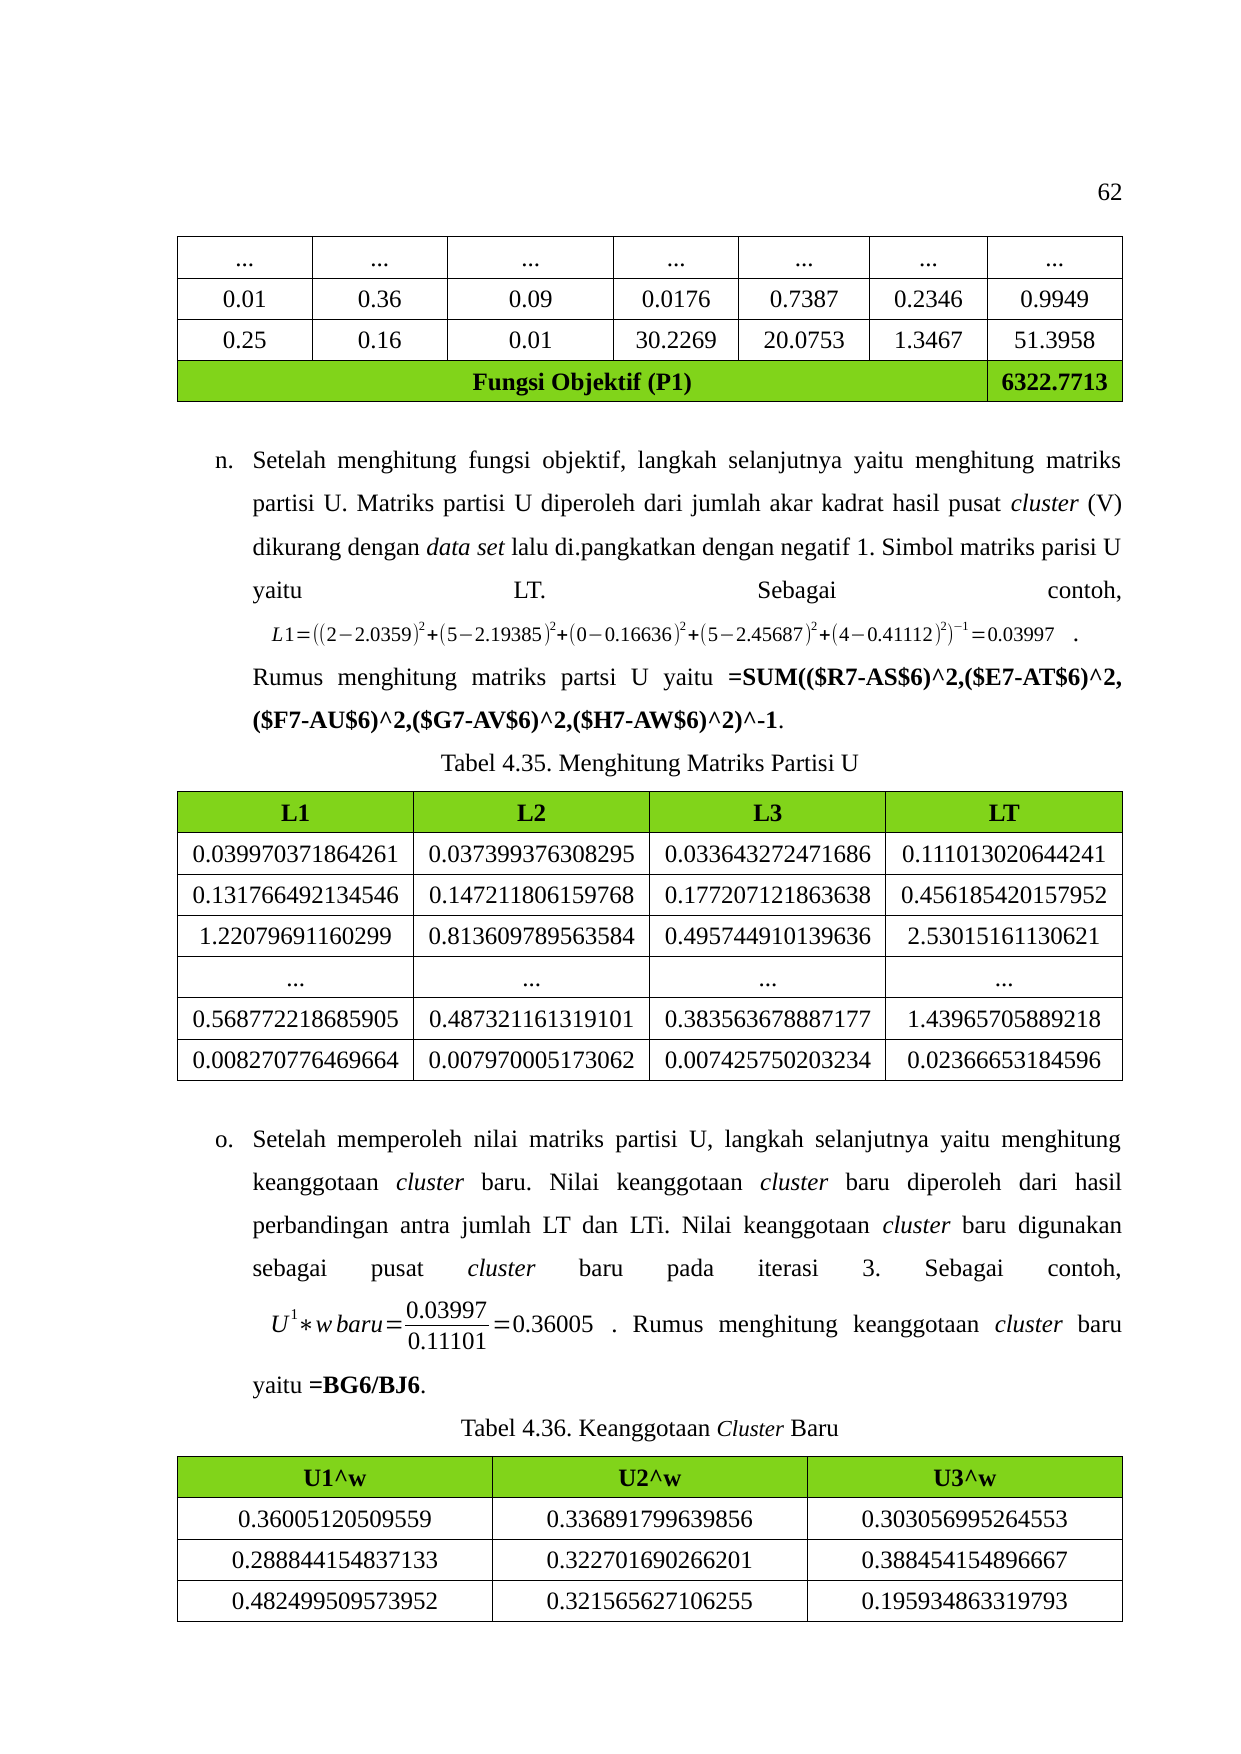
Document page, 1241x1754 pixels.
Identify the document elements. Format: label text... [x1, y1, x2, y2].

text Tabel 4.36. Keanggotaan Cluster Baru [177, 1413, 1122, 1442]
table_header L2 [414, 792, 649, 832]
table_cell 0.147211806159768 [414, 875, 649, 915]
table_cell 0.25 [178, 320, 312, 360]
table_header L1 [178, 792, 413, 832]
table_cell 0.007970005173062 [414, 1040, 649, 1080]
table_cell ... [178, 957, 413, 997]
table_cell 0.111013020644241 [886, 833, 1122, 873]
table_cell 0.36 [313, 279, 447, 319]
table_cell ... [414, 957, 649, 997]
table_cell 1.22079691160299 [178, 916, 413, 956]
table_cell 0.033643272471686 [650, 833, 885, 873]
table_cell 0.02366653184596 [886, 1040, 1122, 1080]
table_header U1^w [178, 1457, 492, 1497]
table_cell 0.16 [313, 320, 447, 360]
table_cell 1.3467 [870, 320, 987, 360]
table_cell ... [886, 957, 1122, 997]
table_cell 0.388454154896667 [808, 1540, 1122, 1580]
table_cell 20.0753 [739, 320, 869, 360]
table_cell 0.813609789563584 [414, 916, 649, 956]
table_header U3^w [808, 1457, 1122, 1497]
table_cell 0.131766492134546 [178, 875, 413, 915]
table_cell ... [614, 237, 738, 277]
table_cell 0.037399376308295 [414, 833, 649, 873]
table_cell ... [448, 237, 613, 277]
table_cell 0.039970371864261 [178, 833, 413, 873]
table_cell ... [739, 237, 869, 277]
table_cell 0.487321161319101 [414, 998, 649, 1038]
list Setelah memperoleh nilai matriks partisi U, langkah selanjutnya yaitu menghitung keanggotaan cluster baru. Nilai keanggotaan cluster baru diperoleh dari hasil perbandingan antra jumlah LT dan LTi. Nilai keanggotaan cluster baru digunakan sebagai pusat cluster baru pada iterasi 3. Sebagai contoh, . Rumus menghitung keanggotaan cluster baru yaitu =BG6/BJ6. [215, 1124, 1122, 1398]
table_cell ... [178, 237, 312, 277]
table_cell 0.007425750203234 [650, 1040, 885, 1080]
table_cell 0.09 [448, 279, 613, 319]
table_cell 0.0176 [614, 279, 738, 319]
table_cell 0.482499509573952 [178, 1581, 492, 1621]
list Setelah menghitung fungsi objektif, langkah selanjutnya yaitu menghitung matriks partisi U. Matriks partisi U diperoleh dari jumlah akar kadrat hasil pusat cluster (V) dikurang dengan data set lalu di.pangkatkan dengan negatif 1. Simbol matriks parisi U yaitu LT. Sebagai contoh, . Rumus menghitung matriks partsi U yaitu =SUM(($R7-AS$6)^2,($E7-AT$6)^2,($F7-AU$6)^2,($G7-AV$6)^2,($H7-AW$6)^2)^-1. [215, 445, 1122, 733]
table_cell 2.53015161130621 [886, 916, 1122, 956]
table_cell ... [988, 237, 1122, 277]
table_cell 0.36005120509559 [178, 1498, 492, 1538]
table_cell 1.43965705889218 [886, 998, 1122, 1038]
table_cell 0.321565627106255 [493, 1581, 807, 1621]
table_cell 0.288844154837133 [178, 1540, 492, 1580]
table_cell 0.7387 [739, 279, 869, 319]
table_header L3 [650, 792, 885, 832]
table_cell 51.3958 [988, 320, 1122, 360]
table_header U2^w [493, 1457, 807, 1497]
table_cell 6322.7713 [988, 361, 1122, 401]
table_cell 0.495744910139636 [650, 916, 885, 956]
table_cell 0.008270776469664 [178, 1040, 413, 1080]
table_cell 0.383563678887177 [650, 998, 885, 1038]
table_cell 0.568772218685905 [178, 998, 413, 1038]
table_cell Fungsi Objektif (P1) [178, 361, 987, 401]
table_cell ... [870, 237, 987, 277]
table_cell ... [650, 957, 885, 997]
table_cell 0.195934863319793 [808, 1581, 1122, 1621]
table_cell 0.336891799639856 [493, 1498, 807, 1538]
table_cell 0.303056995264553 [808, 1498, 1122, 1538]
table_cell 0.9949 [988, 279, 1122, 319]
table_cell ... [313, 237, 447, 277]
table_cell 0.177207121863638 [650, 875, 885, 915]
table_cell 0.456185420157952 [886, 875, 1122, 915]
table_cell 0.01 [178, 279, 312, 319]
table_header LT [886, 792, 1122, 832]
table_cell 30.2269 [614, 320, 738, 360]
table_cell 0.322701690266201 [493, 1540, 807, 1580]
text Tabel 4.35. Menghitung Matriks Partisi U [177, 748, 1122, 777]
table_cell 0.2346 [870, 279, 987, 319]
table_cell 0.01 [448, 320, 613, 360]
